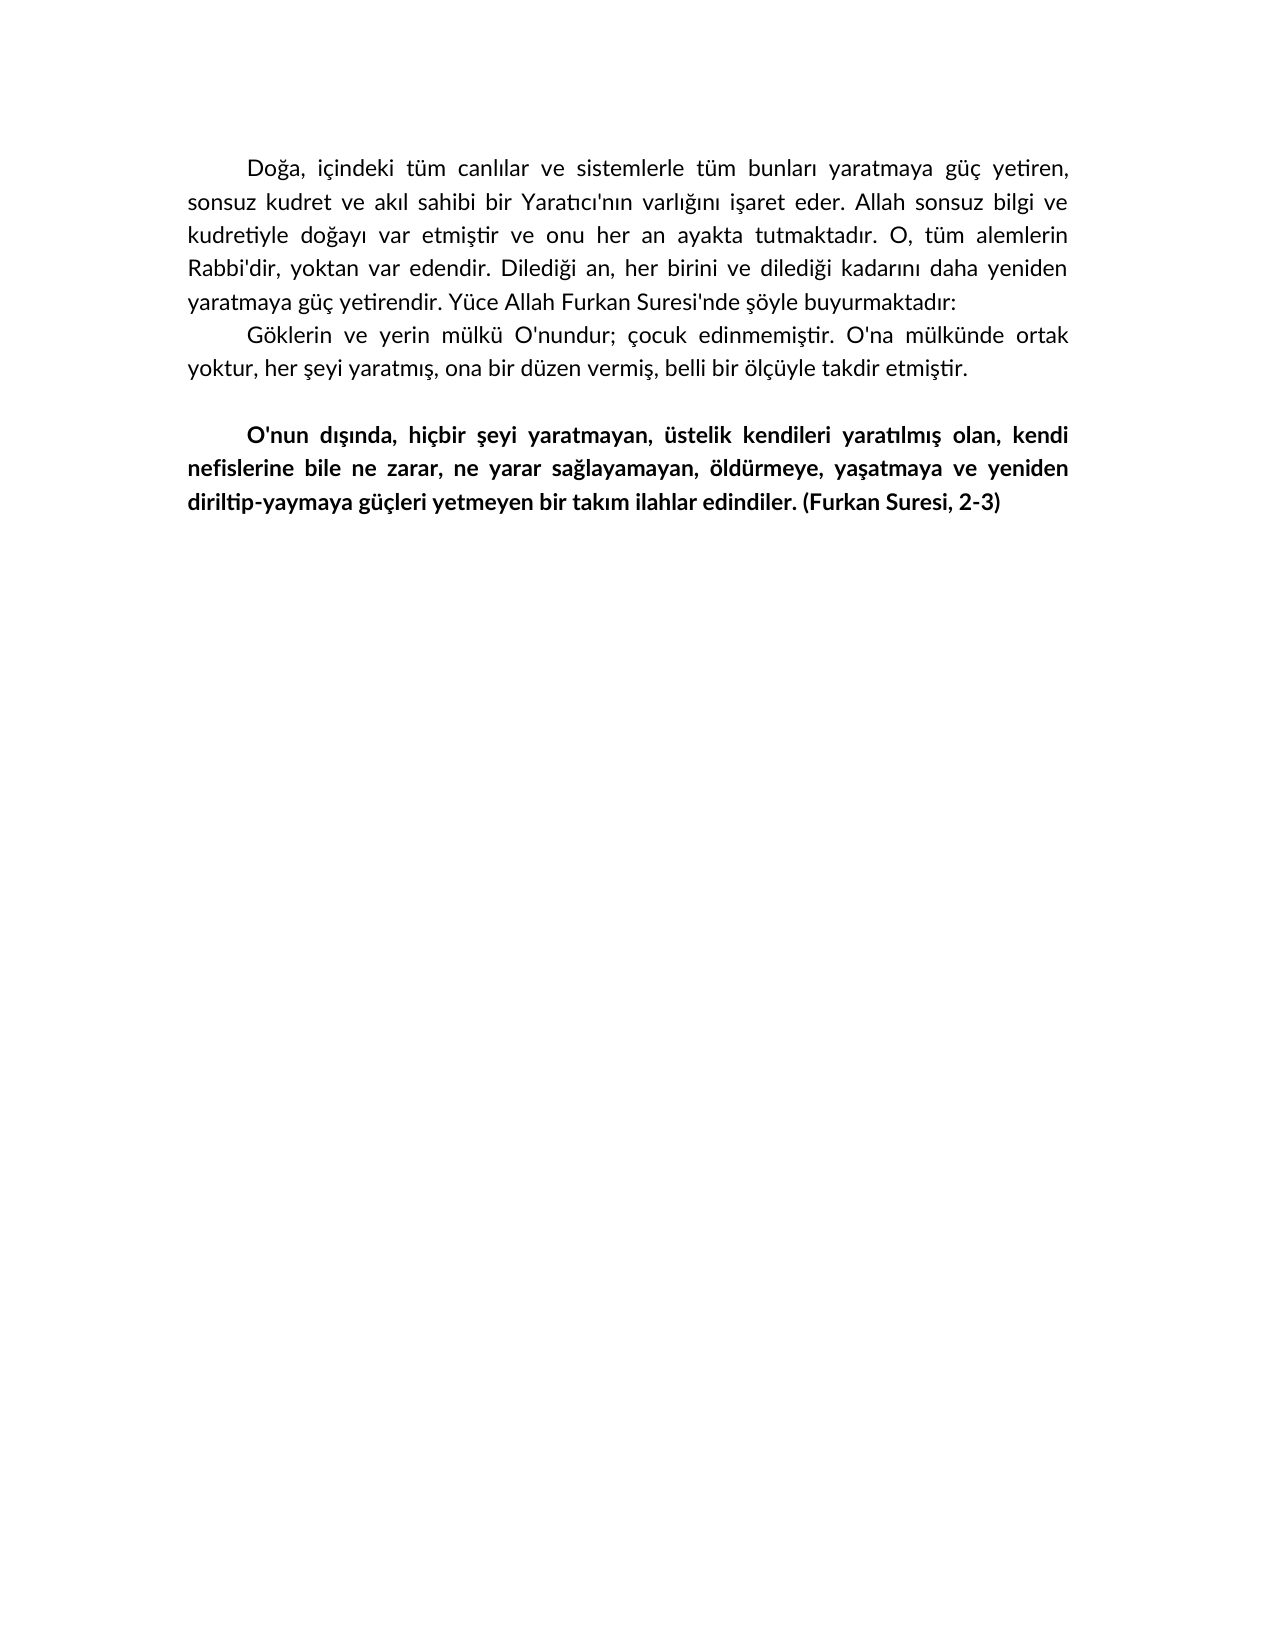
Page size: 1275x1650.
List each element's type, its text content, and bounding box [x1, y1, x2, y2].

text Göklerin ve yerin mülkü O'nundur; çocuk edinmemiştir. O'na mülkünde ortak yoktur, her şeyi yaratmış, ona bir düzen vermiş, belli bir ölçüyle takdir etmiştir. [187, 317, 1070, 383]
text Doğa, içindeki tüm canlılar ve sistemlerle tüm bunları yaratmaya güç yetiren, sonsuz kudret ve akıl sahibi bir Yaratıcı'nın varlığını işaret eder. Allah sonsuz bilgi ve kudretiyle doğayı var etmiştir ve onu her an ayakta tutmaktadır. O, tüm alemlerin Rabbi'dir, yoktan var edendir. Dilediği an, her birini ve dilediği kadarını daha yeniden yaratmaya güç yetirendir. Yüce Allah Furkan Suresi'nde şöyle buyurmaktadır: [187, 150, 1070, 317]
text O'nun dışında, hiçbir şeyi yaratmayan, üstelik kendileri yaratılmış olan, kendi nefislerine bile ne zarar, ne yarar sağlayamayan, öldürmeye, yaşatmaya ve yeniden diriltip-yaymaya güçleri yetmeyen bir takım ilahlar edindiler. (Furkan Suresi, 2-3) [187, 417, 1070, 517]
